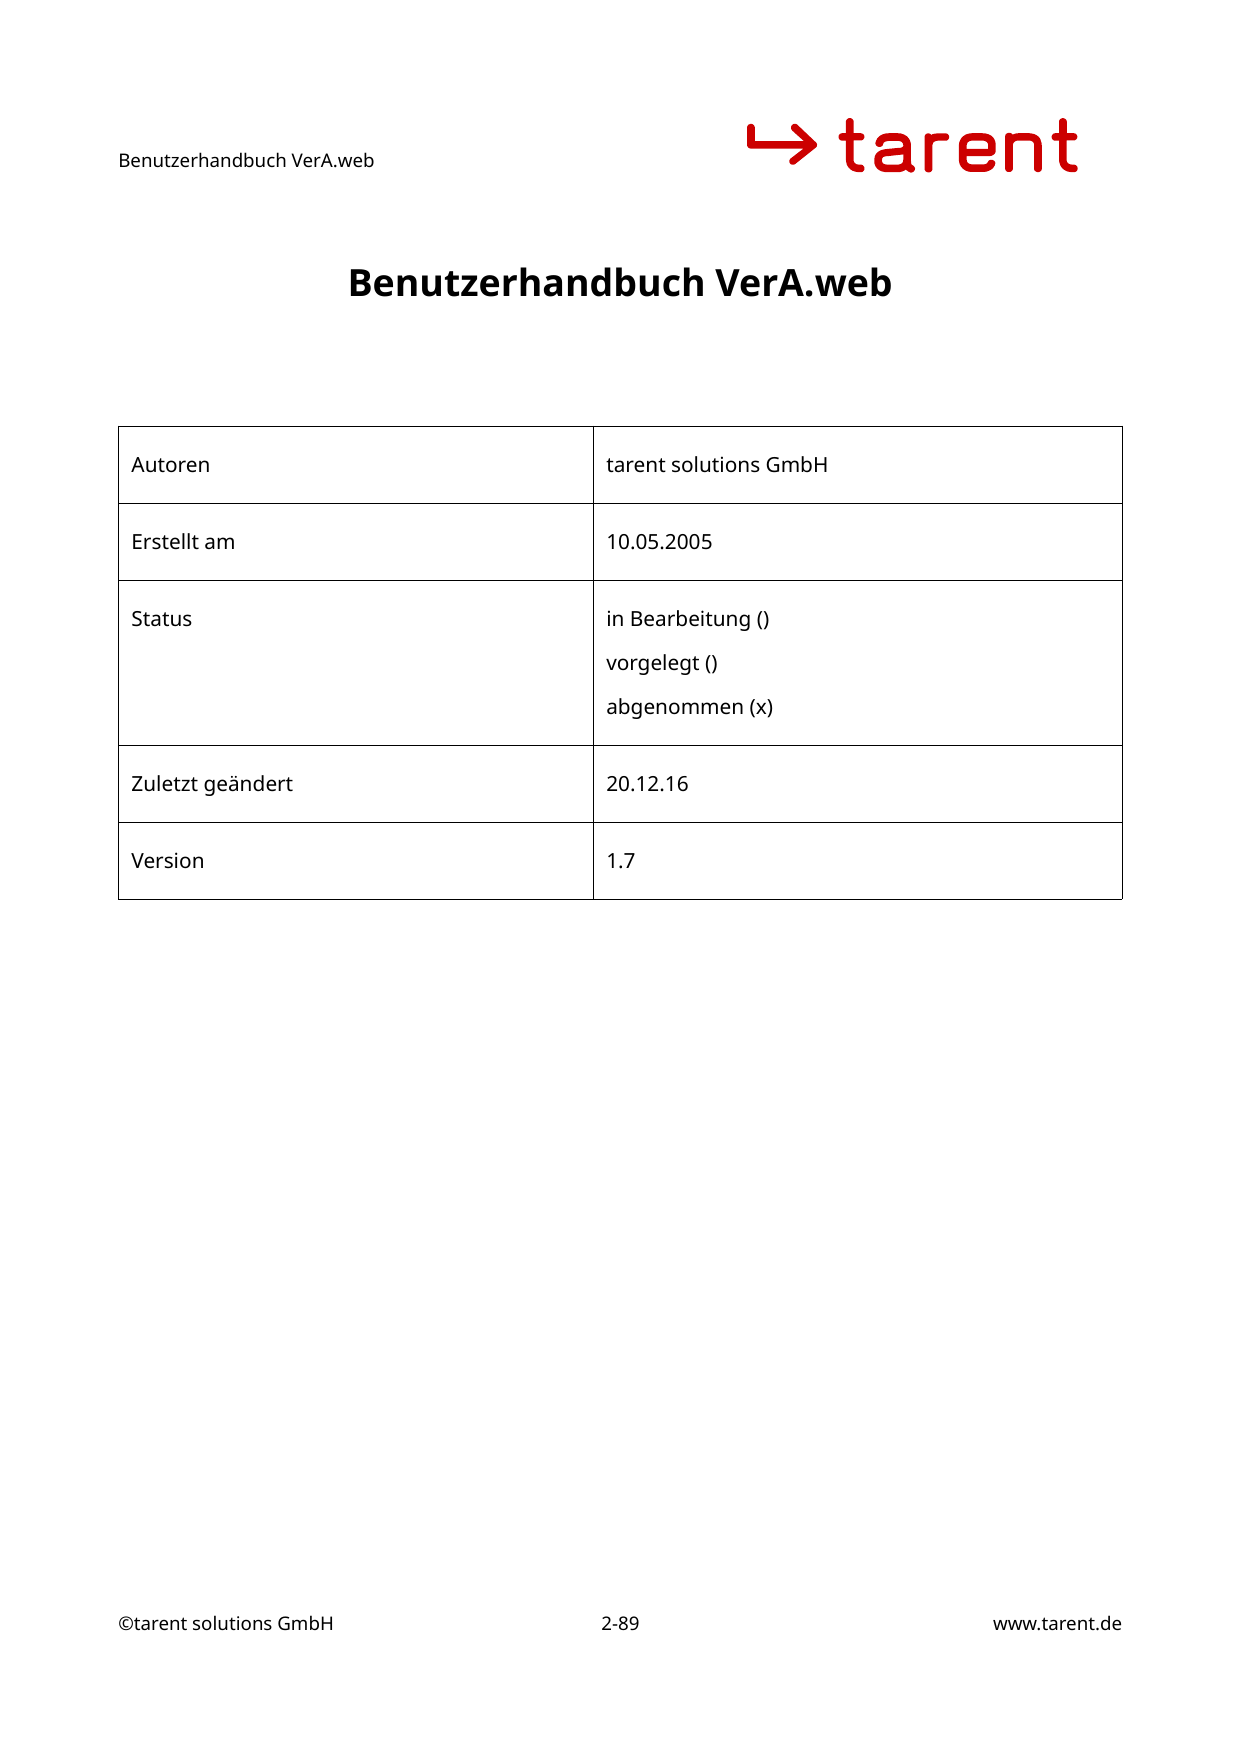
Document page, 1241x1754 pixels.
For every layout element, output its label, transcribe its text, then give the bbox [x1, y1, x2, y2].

table_cell Erstellt am [119, 504, 593, 580]
table_cell 20.12.16 [594, 746, 1122, 822]
table_cell 1.7 [594, 823, 1122, 899]
table_header Autoren [119, 427, 593, 503]
table_cell Status [119, 581, 593, 744]
title Benutzerhandbuch VerA.web [118, 257, 1122, 308]
table_cell Zuletzt geändert [119, 746, 593, 822]
table_header tarent solutions GmbH [594, 427, 1122, 503]
table_cell 10.05.2005 [594, 504, 1122, 580]
table_cell in Bearbeitung () vorgelegt () abgenommen (x) [594, 581, 1122, 744]
table_cell Version [119, 823, 593, 899]
